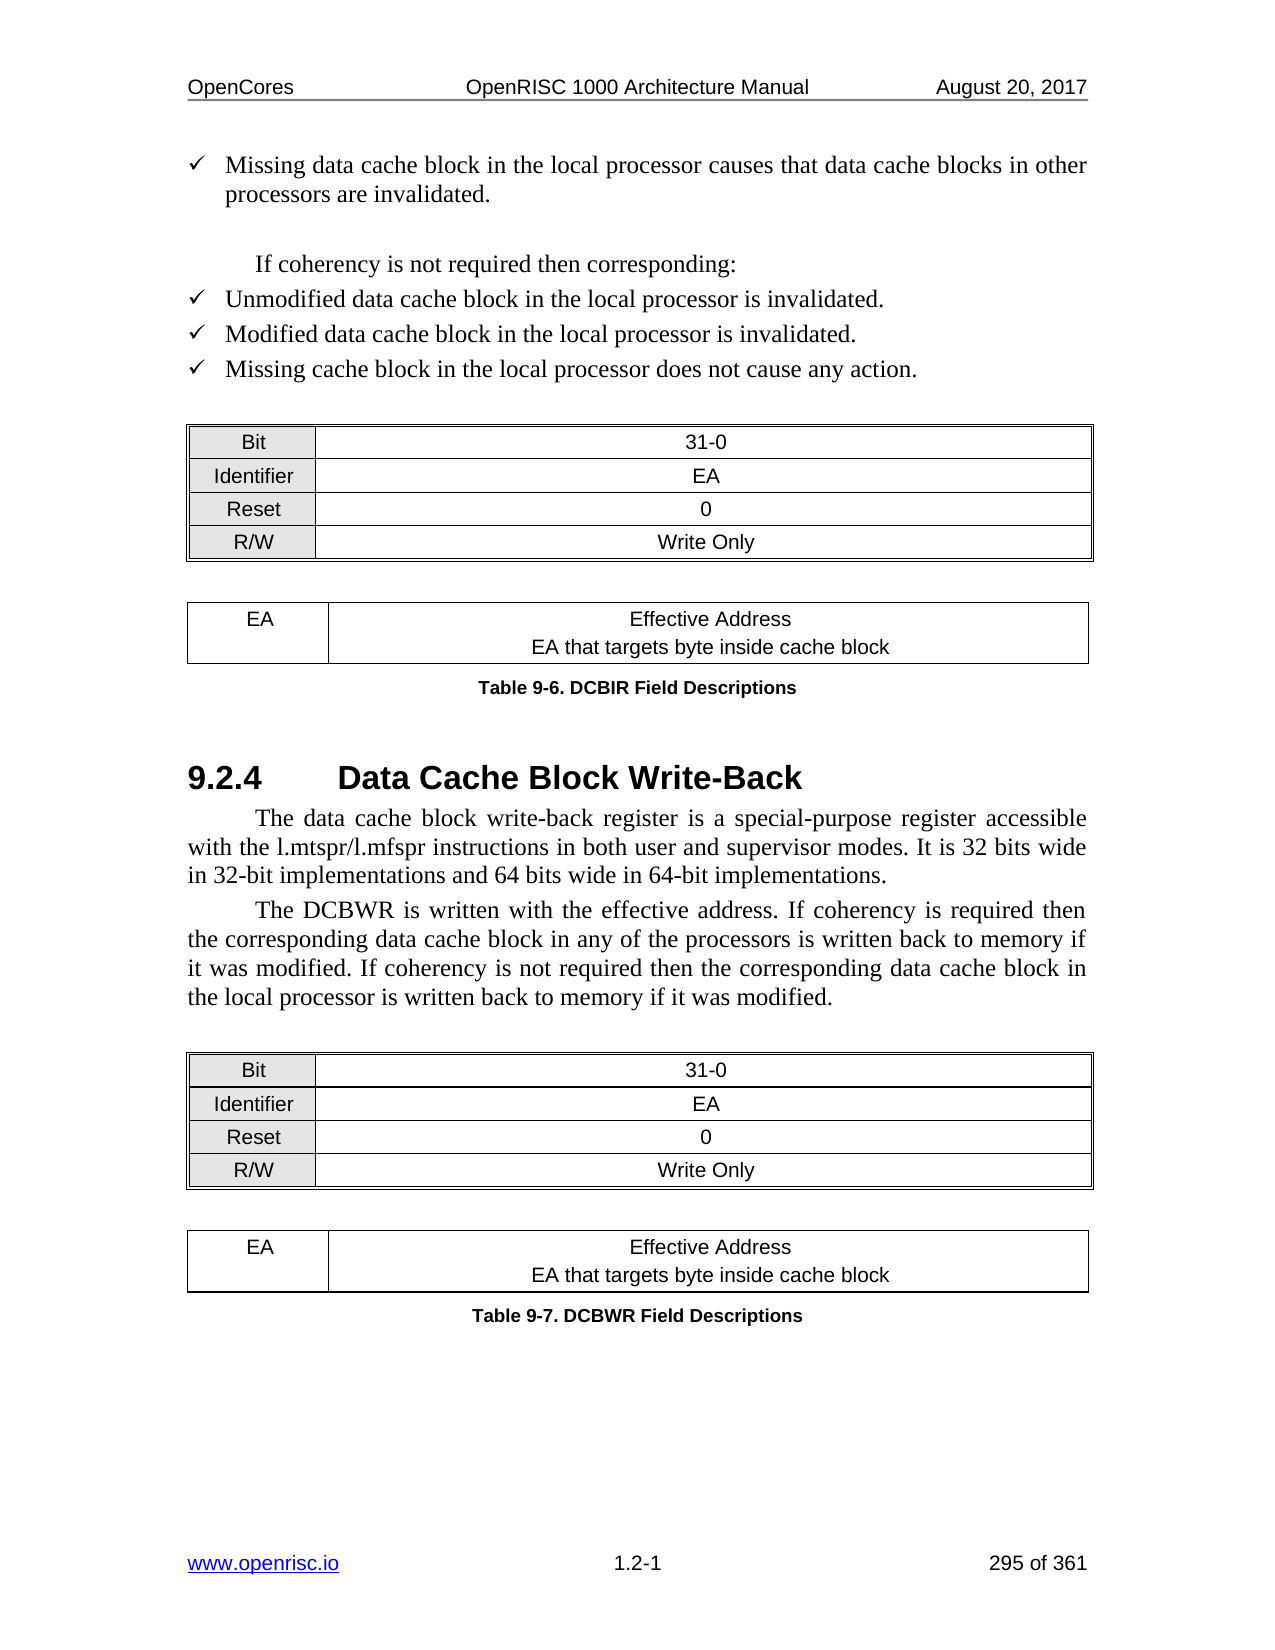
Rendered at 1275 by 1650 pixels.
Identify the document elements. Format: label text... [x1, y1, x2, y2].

table_cell EA [316, 459, 1091, 492]
table_cell Identifier [190, 459, 315, 492]
list Missing data cache block in the local processor causes that data cache blocks in other processors are invalidated. [187, 150, 1087, 207]
table_cell 0 [316, 1121, 1091, 1153]
text Table 9-6. DCBIR Field Descriptions [187, 677, 1087, 698]
table_header EA [188, 1231, 328, 1291]
text If coherency is not required then corresponding: [187, 249, 1087, 277]
list Unmodified data cache block in the local processor is invalidated. [187, 284, 1087, 312]
table_header Bit [190, 1055, 315, 1086]
list Modified data cache block in the local processor is invalidated. [187, 319, 1087, 347]
table_cell Write Only [316, 1154, 1091, 1186]
list Missing cache block in the local processor does not cause any action. [187, 354, 1087, 382]
table_cell Reset [190, 493, 315, 525]
table_cell EA [316, 1088, 1091, 1120]
table_header 31-0 [316, 427, 1091, 458]
table_cell 0 [316, 493, 1091, 525]
table_cell Write Only [316, 526, 1091, 558]
table_header Effective Address EA that targets byte inside cache block [329, 1231, 1088, 1291]
table_header Bit [190, 427, 315, 458]
table_cell Identifier [190, 1088, 315, 1120]
table_cell R/W [190, 526, 315, 558]
table_header Effective Address EA that targets byte inside cache block [329, 603, 1088, 663]
table_cell R/W [190, 1154, 315, 1186]
table_header 31-0 [316, 1055, 1091, 1086]
table_header EA [188, 603, 328, 663]
text The DCBWR is written with the effective address. If coherency is required then the corresponding data cache block in any of the processors is written back to memory if it was modified. If coherency is not required then the corresponding data cache block in the local processor is written back to memory if it was modified. [187, 896, 1087, 1011]
text Table 9-7. DCBWR Field Descriptions [187, 1305, 1087, 1327]
table_cell Reset [190, 1121, 315, 1153]
text The data cache block write-back register is a special-purpose register accessible with the l.mtspr/l.mfspr instructions in both user and supervisor modes. It is 32 bits wide in 32-bit implementations and 64 bits wide in 64-bit implementations. [187, 803, 1087, 889]
subtitle Data Cache Block Write-Back [187, 758, 1087, 797]
